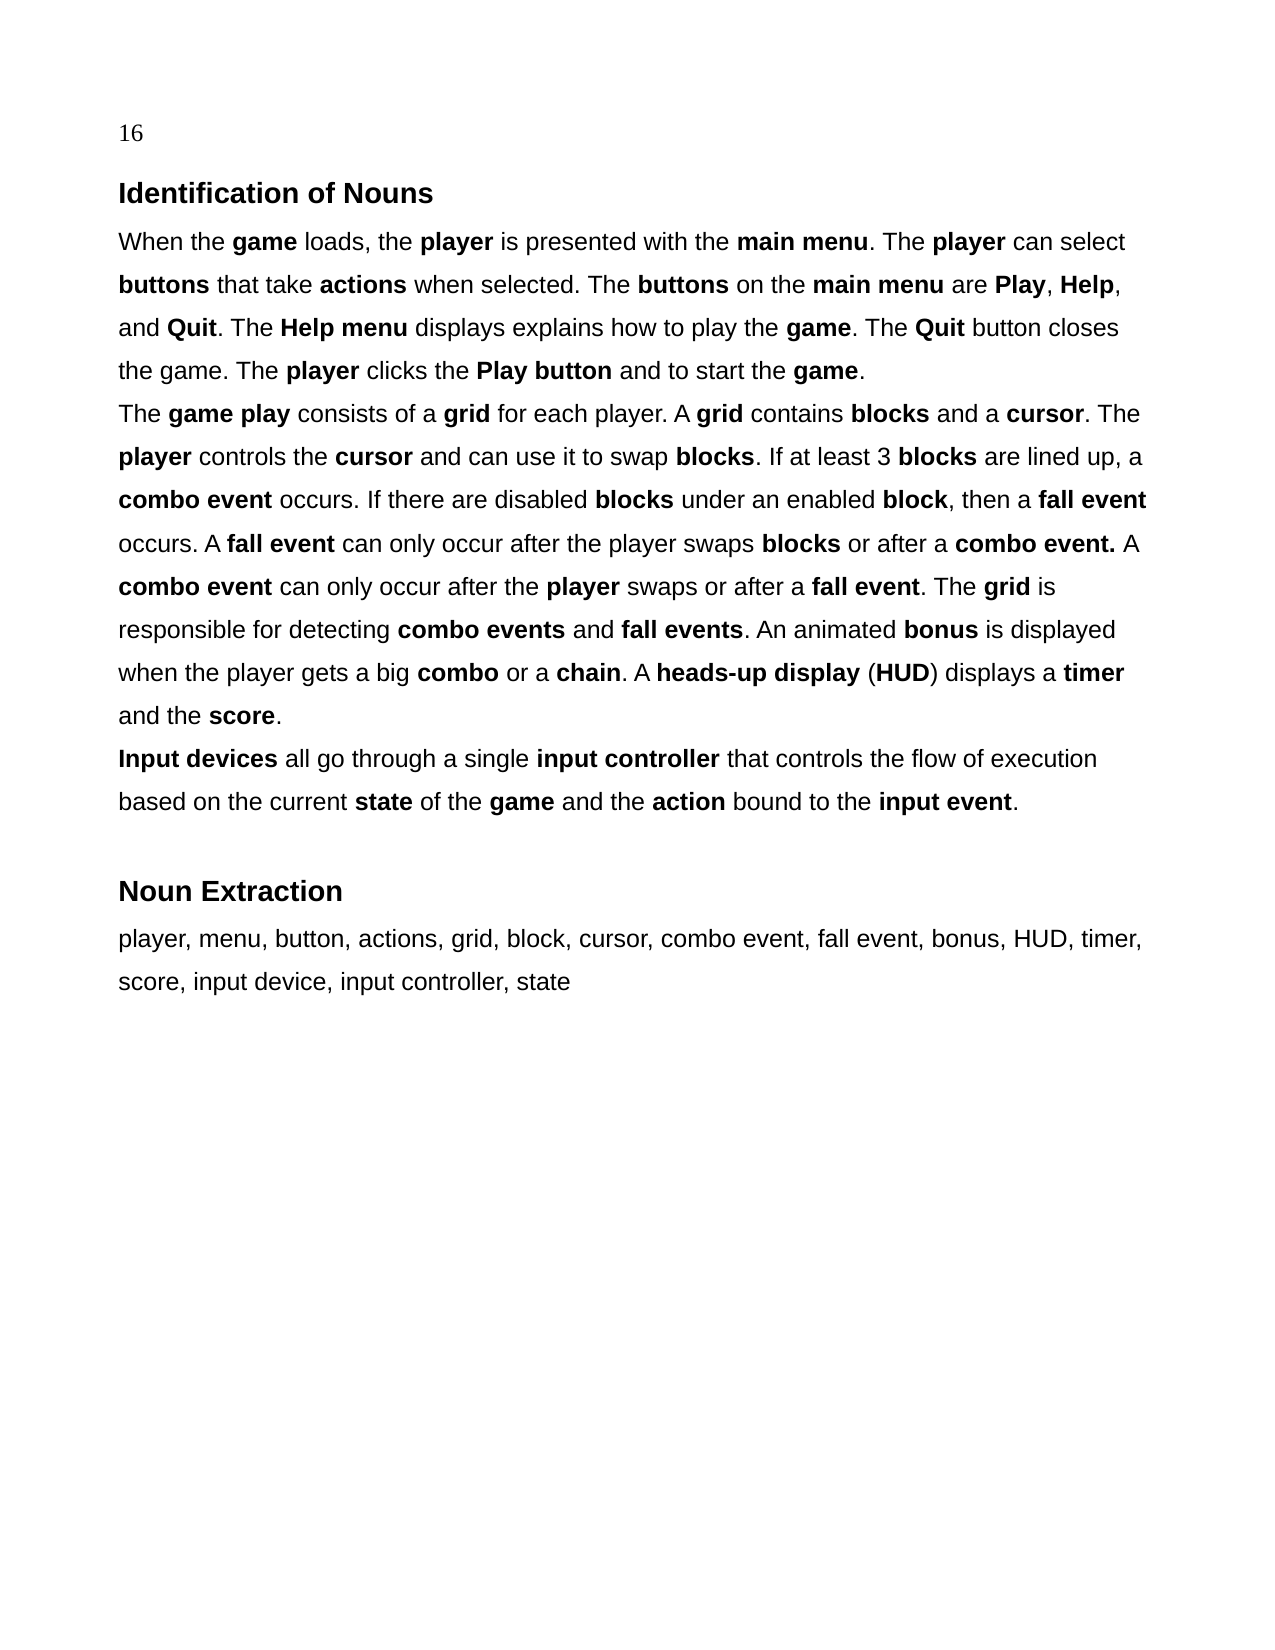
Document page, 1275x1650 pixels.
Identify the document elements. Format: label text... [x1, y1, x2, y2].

text When the game loads, the player is presented with the main menu. The player can select buttons that take actions when selected. The buttons on the main menu are Play, Help, and Quit. The Help menu displays explains how to play the game. The Quit button closes the game. The player clicks the Play button and to start the game. The game play consists of a grid for each player. A grid contains blocks and a cursor. The player controls the cursor and can use it to swap blocks. If at least 3 blocks are lined up, a combo event occurs. If there are disabled blocks under an enabled block, then a fall event occurs. A fall event can only occur after the player swaps blocks or after a combo event. A combo event can only occur after the player swaps or after a fall event. The grid is responsible for detecting combo events and fall events. An animated bonus is displayed when the player gets a big combo or a chain. A heads-up display (HUD) displays a timer and the score. Input devices all go through a single input controller that controls the flow of execution based on the current state of the game and the action bound to the input event. [118, 227, 1157, 816]
text Noun Extraction [118, 873, 1157, 907]
text Identification of Nouns [118, 176, 1157, 210]
text player, menu, button, actions, grid, block, cursor, combo event, fall event, bonus, HUD, timer, score, input device, input controller, state [118, 924, 1157, 996]
